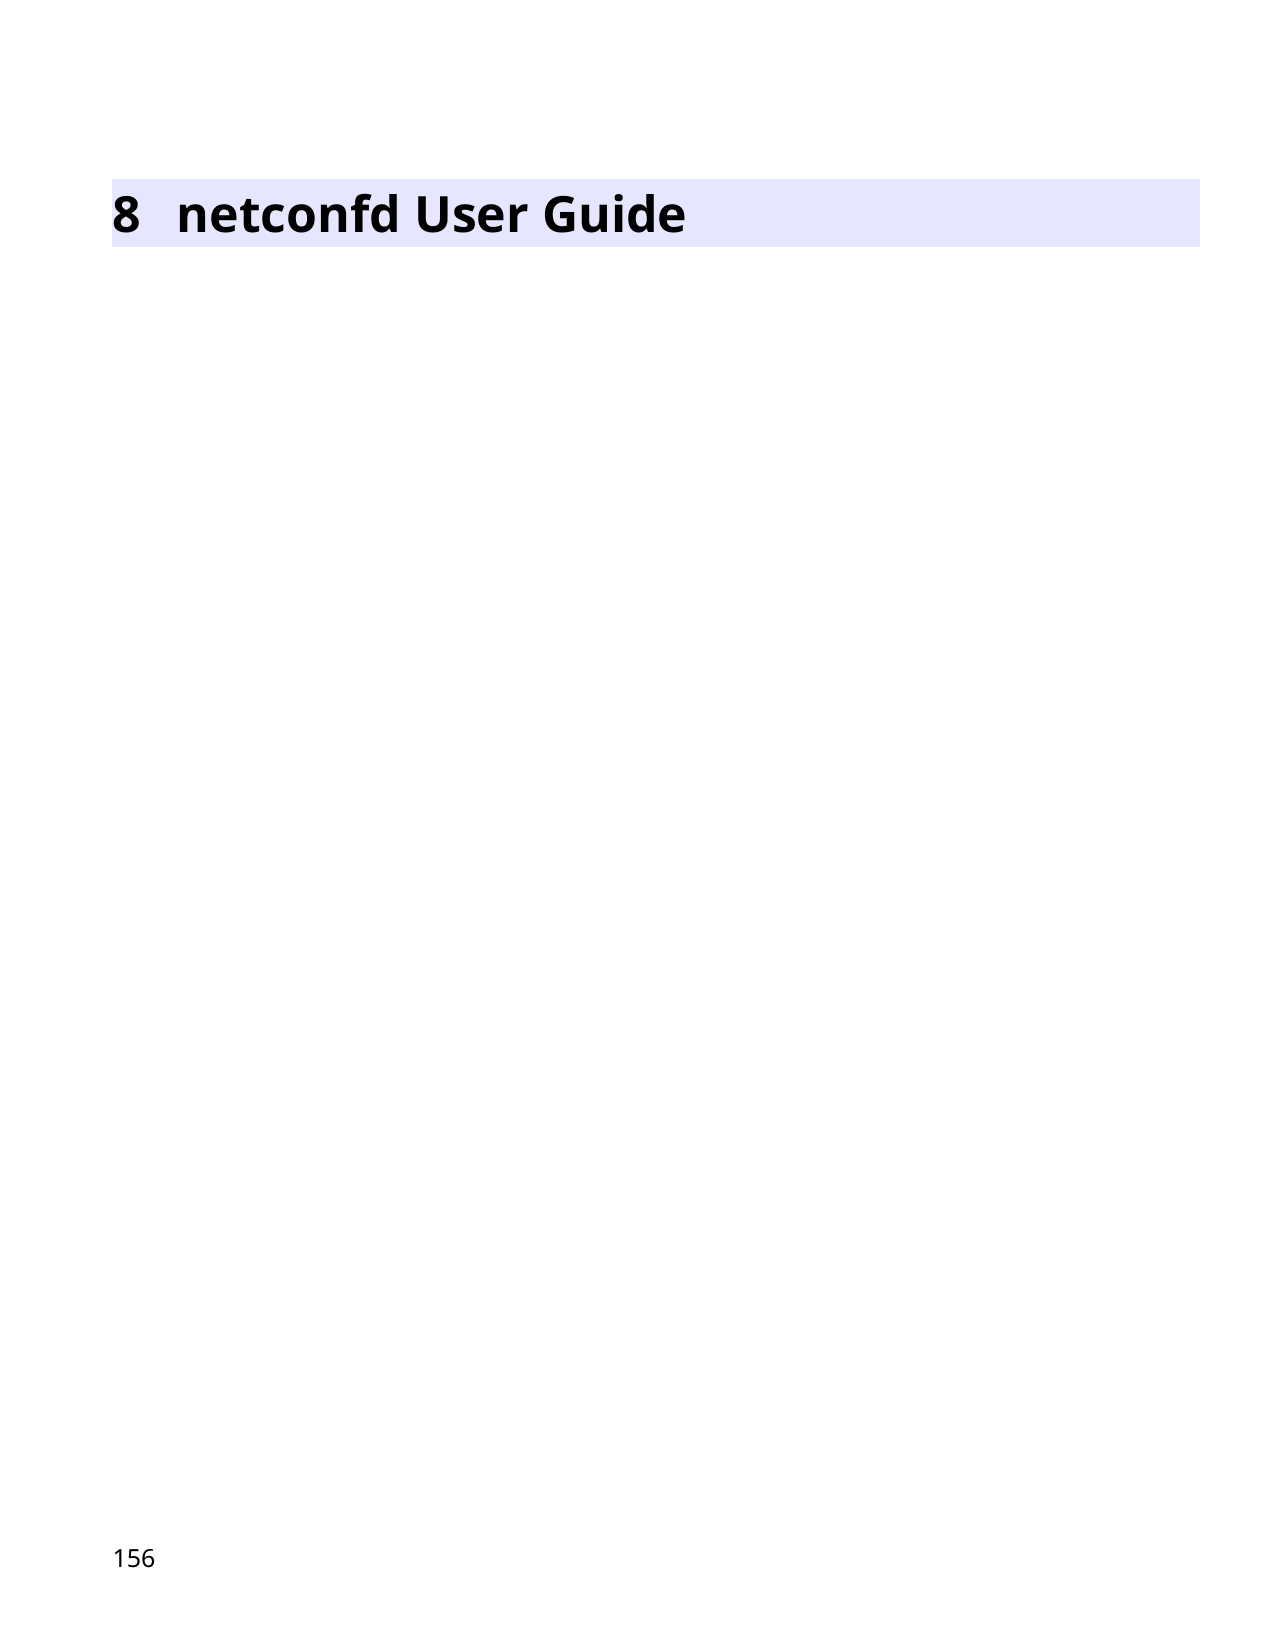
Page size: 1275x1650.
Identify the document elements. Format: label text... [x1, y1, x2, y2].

subtitle netconfd User Guide [112, 179, 1200, 247]
